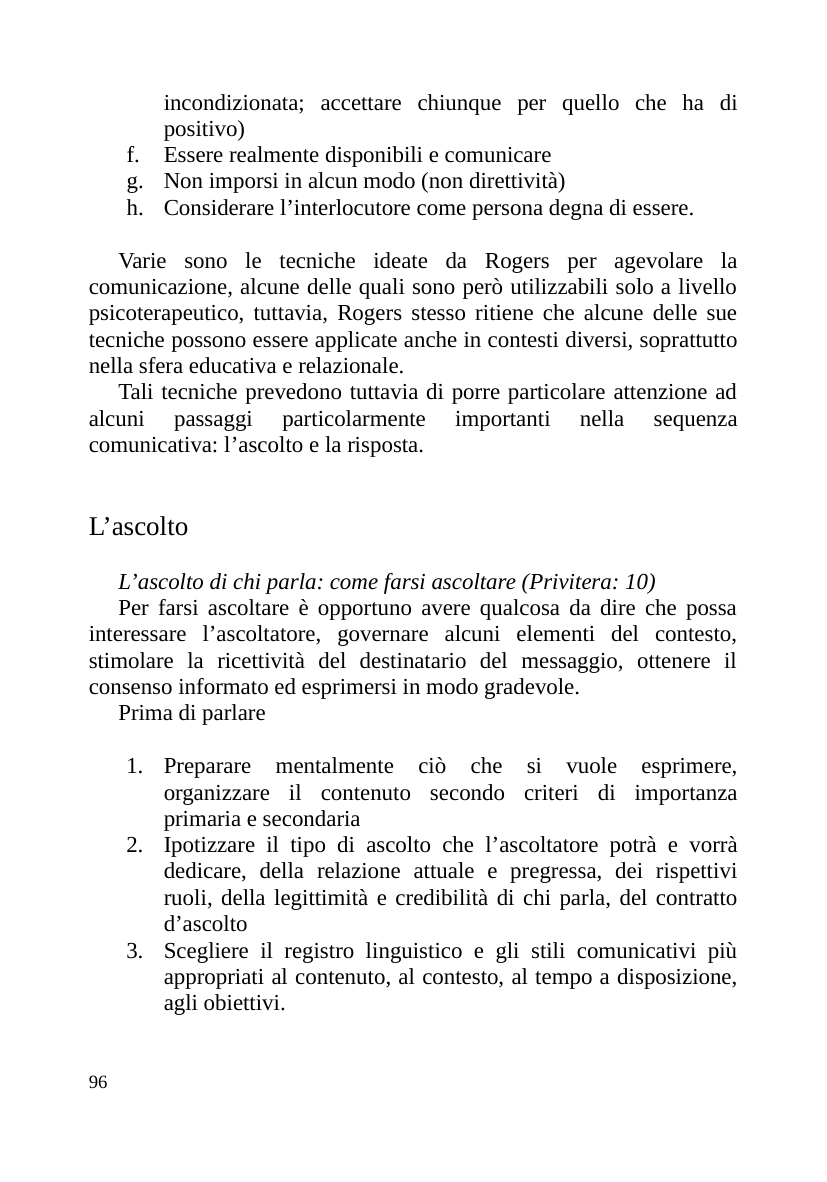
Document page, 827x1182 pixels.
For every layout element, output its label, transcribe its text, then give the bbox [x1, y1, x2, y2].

text L’ascolto di chi parla: come farsi ascoltare (Privitera: 10) [88, 568, 738, 594]
list incondizionata; accettare chiunque per quello che ha di positivo) [126, 88, 738, 141]
text Tali tecniche prevedono tuttavia di porre particolare attenzione ad alcuni passaggi particolarmente importanti nella sequenza comunicativa: l’ascolto e la risposta. [88, 378, 738, 457]
subtitle L’ascolto [88, 510, 738, 541]
text Per farsi ascoltare è opportuno avere qualcosa da dire che possa interessare l’ascoltatore, governare alcuni elementi del contesto, stimolare la ricettività del destinatario del messaggio, ottenere il consenso informato ed esprimersi in modo gradevole. [88, 594, 738, 699]
list Preparare mentalmente ciò che si vuole esprimere, organizzare il contenuto secondo criteri di importanza primaria e secondaria [126, 752, 738, 831]
list Scegliere il registro linguistico e gli stili comunicativi più appropriati al contenuto, al contesto, al tempo a disposizione, agli obiettivi. [126, 937, 738, 1016]
list Non imporsi in alcun modo (non direttività) [126, 168, 738, 194]
list Ipotizzare il tipo di ascolto che l’ascoltatore potrà e vorrà dedicare, della relazione attuale e pregressa, dei rispettivi ruoli, della legittimità e credibilità di chi parla, del contratto d’ascolto [126, 831, 738, 937]
text Varie sono le tecniche ideate da Rogers per agevolare la comunicazione, alcune delle quali sono però utilizzabili solo a livello psicoterapeutico, tuttavia, Rogers stesso ritiene che alcune delle sue tecniche possono essere applicate anche in contesti diversi, soprattutto nella sfera educativa e relazionale. [88, 247, 738, 378]
text Prima di parlare [88, 699, 738, 726]
list Essere realmente disponibili e comunicare [126, 141, 738, 168]
list Considerare l’interlocutore come persona degna di essere. [126, 194, 738, 220]
